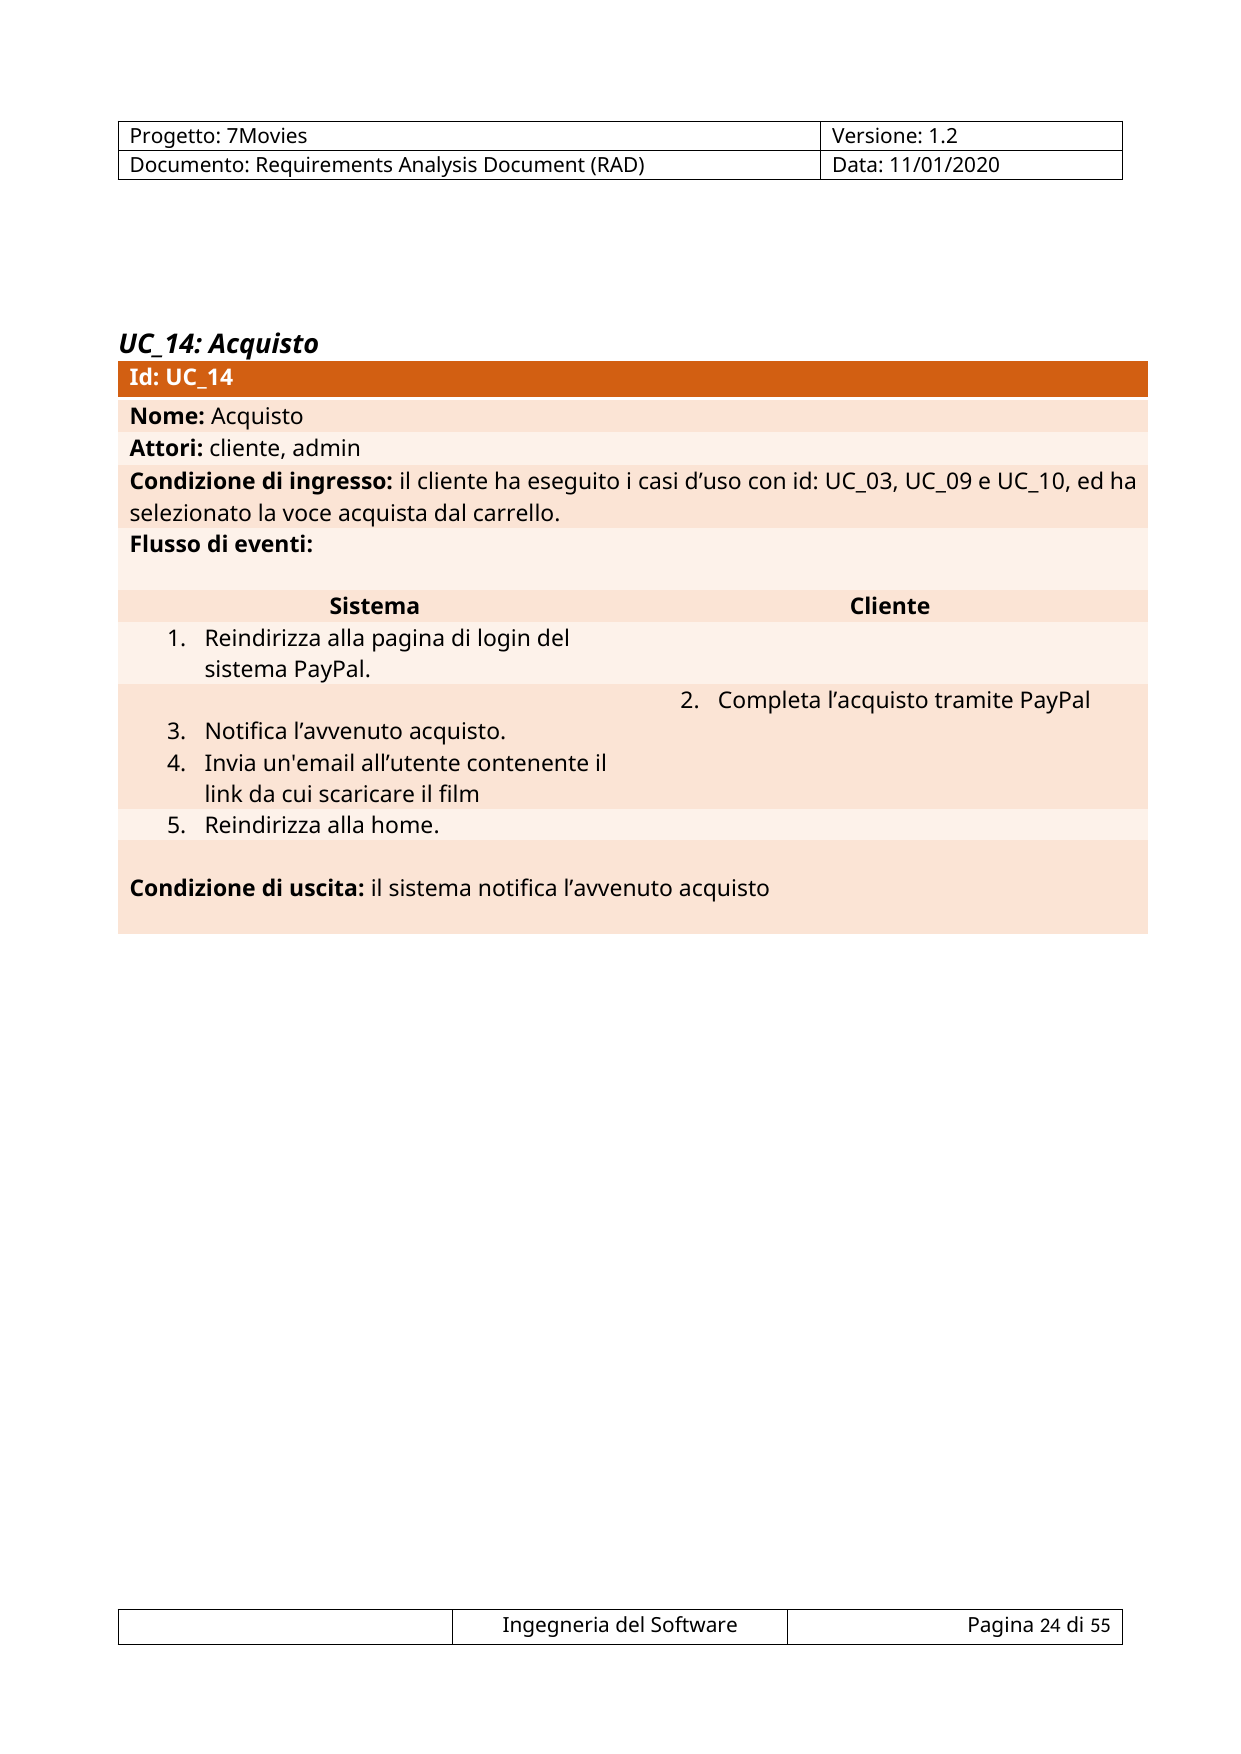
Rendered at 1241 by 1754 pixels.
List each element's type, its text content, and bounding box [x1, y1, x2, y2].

table_cell Notifica l’avvenuto acquisto. Invia un'email all’utente contenente il link da cui scaricare il film [118, 715, 631, 809]
table_cell Attori: cliente, admin [118, 432, 1148, 465]
table_cell [631, 528, 1148, 590]
table_cell Nome: Acquisto [118, 400, 1148, 432]
table_cell Sistema [118, 590, 631, 622]
table_cell [631, 715, 1148, 809]
table_cell [118, 684, 631, 715]
table_cell [631, 809, 1148, 840]
table_cell Condizione di ingresso: il cliente ha eseguito i casi d’uso con id: UC_03, UC_09 e UC_10, ed ha selezionato la voce acquista dal carrello. [118, 465, 1148, 528]
table_cell Cliente [631, 590, 1148, 622]
table_cell Completa l’acquisto tramite PayPal [631, 684, 1148, 715]
table_header Id: UC_14 [118, 361, 1148, 397]
table_cell Condizione di uscita: il sistema notifica l’avvenuto acquisto [118, 840, 1148, 934]
table_cell Reindirizza alla home. [118, 809, 631, 840]
table_cell Reindirizza alla pagina di login del sistema PayPal. [118, 622, 631, 684]
text UC_14: Acquisto [118, 324, 1122, 361]
table_cell [631, 622, 1148, 684]
table_cell Flusso di eventi: [118, 528, 631, 590]
